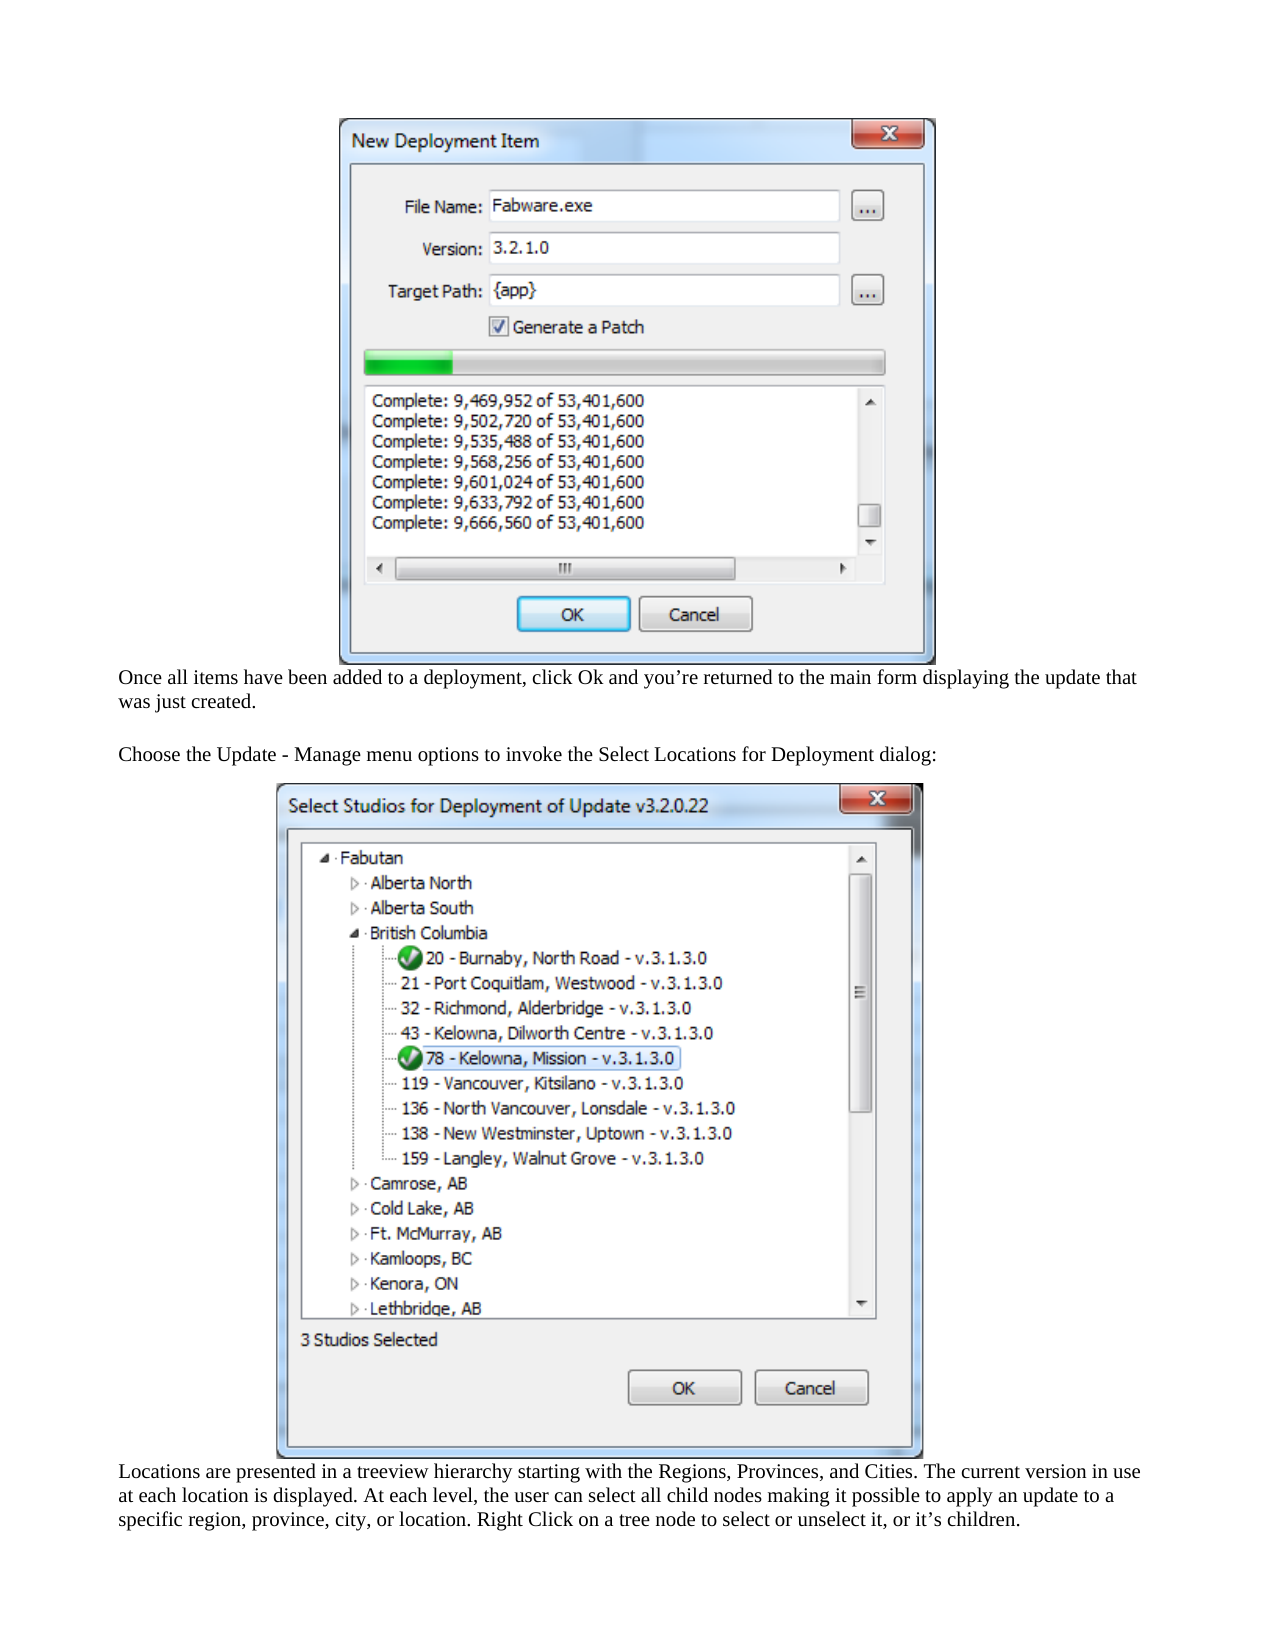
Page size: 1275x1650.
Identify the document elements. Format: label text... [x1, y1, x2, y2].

picture [276, 783, 924, 1459]
text Once all items have been added to a deployment, click Ok and you’re returned to the main form displaying the update that was just created. [118, 665, 1157, 742]
text Choose the Update - Manage menu options to invoke the Select Locations for Deployment dialog: Locations are presented in a treeview hierarchy starting with the Regions, Provinces, and Cities. The current version in use at each location is displayed. At each level, the user can select all child nodes making it possible to apply an update to a specific region, province, city, or location. Right Click on a tree node to select or unselect it, or it’s children. [118, 742, 1157, 1531]
picture [339, 118, 936, 665]
